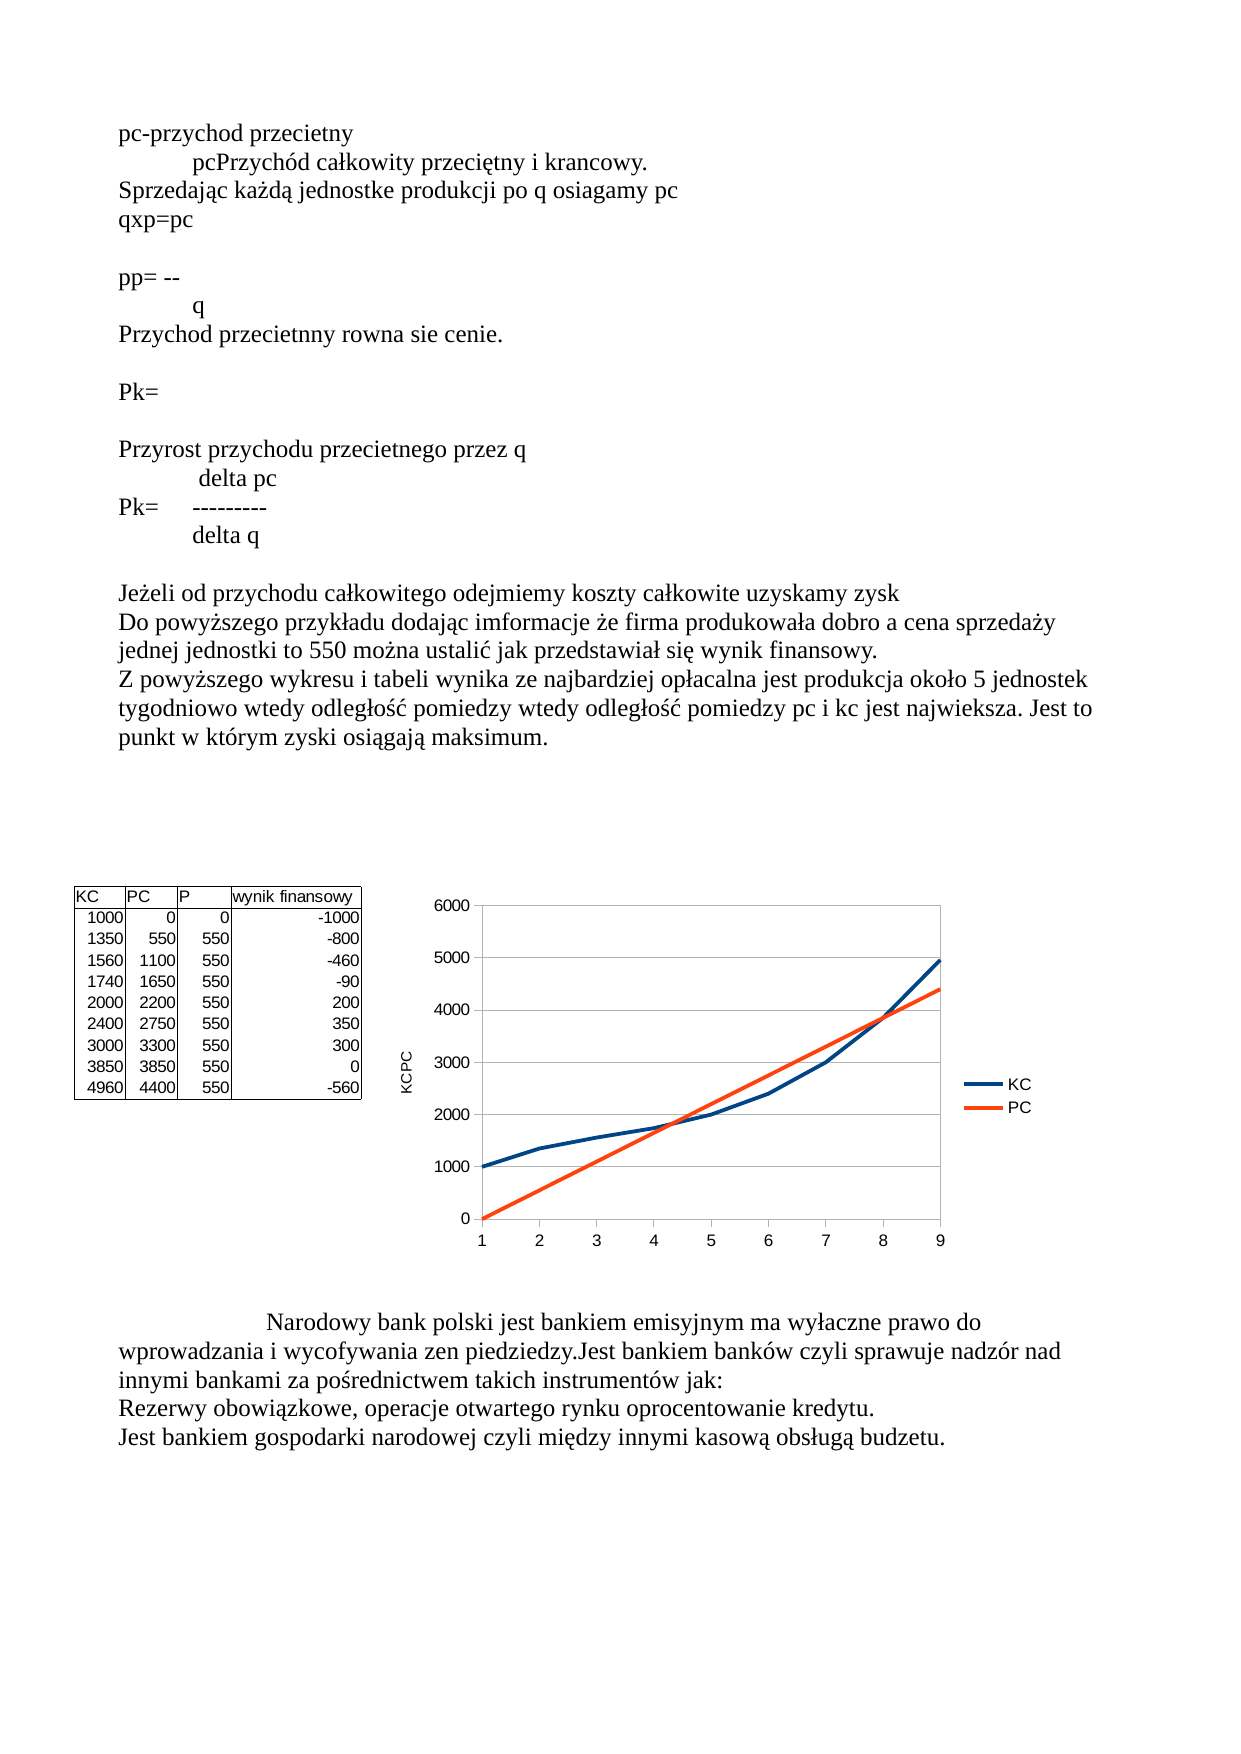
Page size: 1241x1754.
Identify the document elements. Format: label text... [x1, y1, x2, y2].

text pc-przychod przecietny [118, 118, 1122, 147]
text Z powyższego wykresu i tabeli wynika ze najbardziej opłacalna jest produkcja około 5 jednostek tygodniowo wtedy odległość pomiedzy wtedy odległość pomiedzy pc i kc jest najwieksza. Jest to punkt w którym zyski osiągają maksimum. [118, 664, 1122, 751]
text Rezerwy obowiązkowe, operacje otwartego rynku oprocentowanie kredytu. [118, 1393, 1122, 1422]
text pcPrzychód całkowity przeciętny i krancowy. [118, 147, 1122, 176]
text Jeżeli od przychodu całkowitego odejmiemy koszty całkowite uzyskamy zysk [118, 578, 1122, 607]
text delta q [118, 521, 1122, 549]
text Pk= --------- [118, 492, 1122, 521]
text Przyrost przychodu przecietnego przez q [118, 434, 1122, 463]
text Do powyższego przykładu dodając imformacje że firma produkowała dobro a cena sprzedaży jednej jednostki to 550 można ustalić jak przedstawiał się wynik finansowy. [118, 607, 1122, 664]
text pp= -- [118, 262, 1122, 291]
text Narodowy bank polski jest bankiem emisyjnym ma wyłaczne prawo do wprowadzania i wycofywania zen piedziedzy.Jest bankiem banków czyli sprawuje nadzór nad innymi bankami za pośrednictwem takich instrumentów jak: [118, 1307, 1122, 1393]
text q [118, 291, 1122, 319]
text Przychod przecietnny rowna sie cenie. [118, 319, 1122, 348]
text Pk= [118, 377, 1122, 406]
text delta pc [118, 463, 1122, 492]
text qxp=pc [118, 204, 1122, 233]
text Jest bankiem gospodarki narodowej czyli między innymi kasową obsługą budzetu. [118, 1422, 1122, 1451]
text Sprzedając każdą jednostke produkcji po q osiagamy pc [118, 176, 1122, 204]
